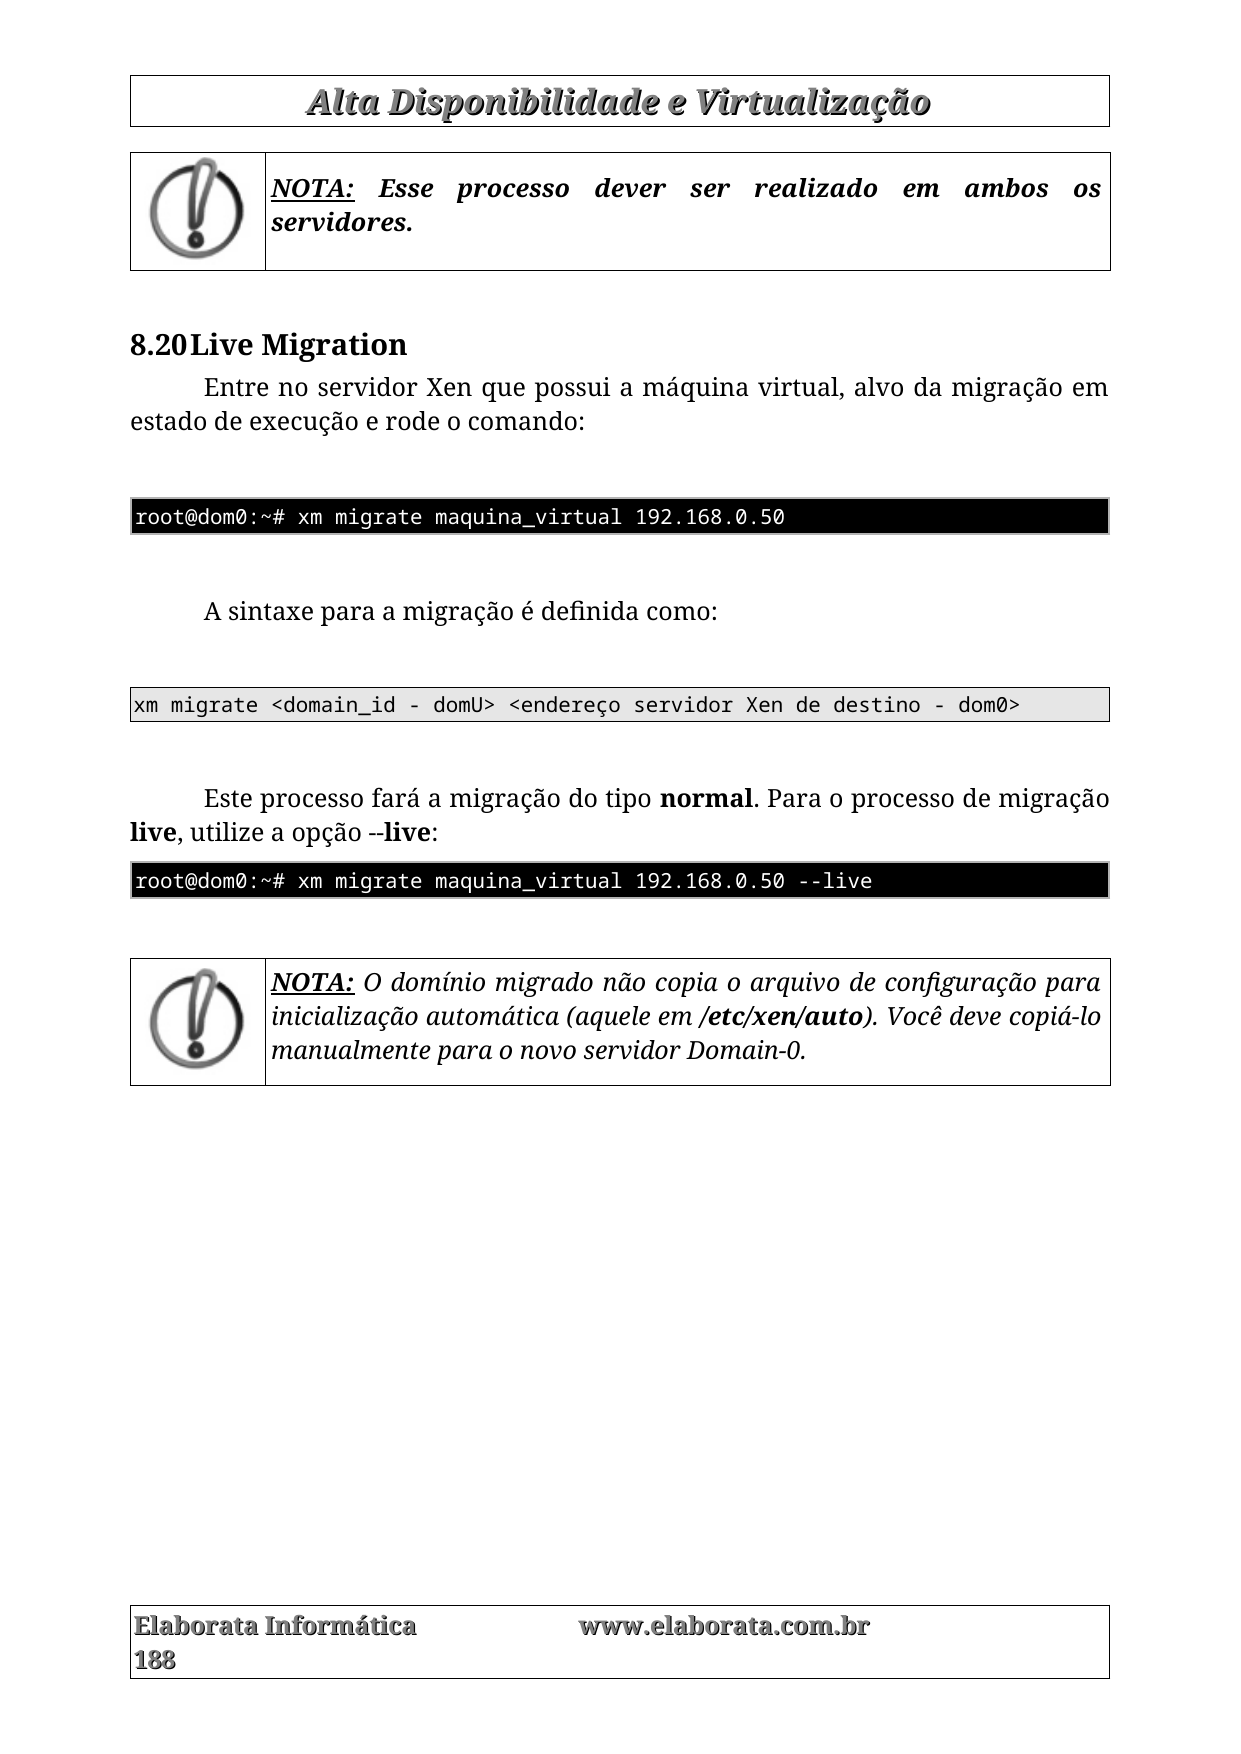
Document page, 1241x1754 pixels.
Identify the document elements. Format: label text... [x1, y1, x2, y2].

text xm migrate <domain_id - domU> <endereço servidor Xen de destino - dom0> [131, 688, 1109, 721]
text A sintaxe para a migração é definida como: [130, 594, 1110, 628]
table_header NOTA: O domínio migrado não copia o arquivo de configuração para inicialização automática (aquele em /etc/xen/auto). Você deve copiá-lo manualmente para o novo servidor Domain-0. [266, 959, 1110, 1084]
table_header [131, 959, 265, 1084]
subtitle Live Migration [130, 324, 1110, 363]
text Este processo fará a migração do tipo normal. Para o processo de migração live, utilize a opção --live: [130, 781, 1110, 849]
table_header [131, 153, 265, 270]
text root@dom0:~# xm migrate maquina_virtual 192.168.0.50 --live [132, 863, 1108, 897]
text root@dom0:~# xm migrate maquina_virtual 192.168.0.50 [132, 499, 1108, 533]
text Entre no servidor Xen que possui a máquina virtual, alvo da migração em estado de execução e rode o comando: [130, 370, 1110, 438]
table_header NOTA: Esse processo dever ser realizado em ambos os servidores. [266, 153, 1110, 270]
